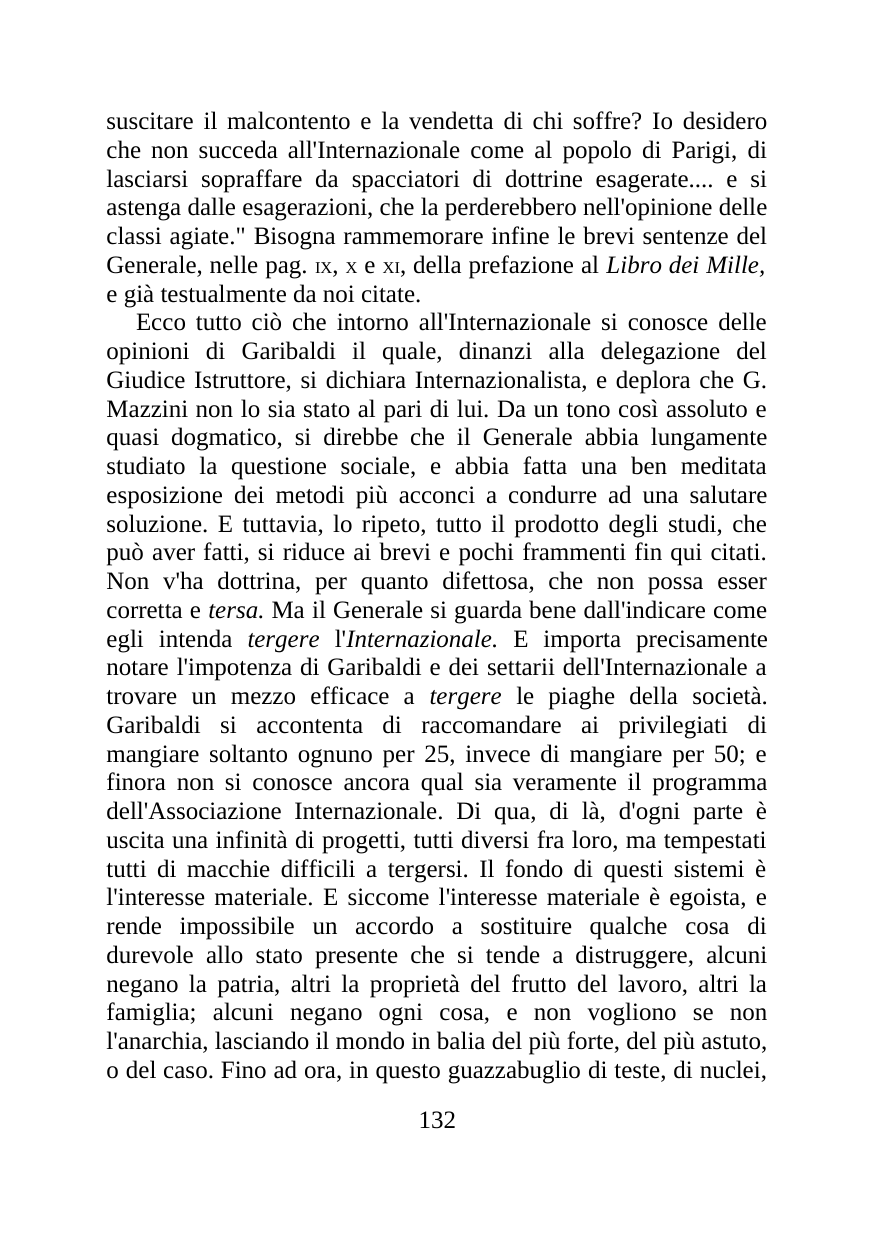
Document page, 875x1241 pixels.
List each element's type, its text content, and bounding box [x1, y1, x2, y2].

text Ecco tutto ciò che intorno all'Internazionale si conosce delle opinioni di Garibaldi il quale, dinanzi alla delegazione del Giudice Istruttore, si dichiara Internazionalista, e deplora che G. Mazzini non lo sia stato al pari di lui. Da un tono così assoluto e quasi dogmatico, si direbbe che il Generale abbia lungamente studiato la questione sociale, e abbia fatta una ben meditata esposizione dei metodi più acconci a condurre ad una salutare soluzione. E tuttavia, lo ripeto, tutto il prodotto degli studi, che può aver fatti, si riduce ai brevi e pochi frammenti fin qui citati. Non v'ha dottrina, per quanto difettosa, che non possa esser corretta e tersa. Ma il Generale si guarda bene dall'indicare come egli intenda tergere l'Internazionale. E importa precisamente notare l'impotenza di Garibaldi e dei settarii dell'Internazionale a trovare un mezzo efficace a tergere le piaghe della società. Garibaldi si accontenta di raccomandare ai privilegiati di mangiare soltanto ognuno per 25, invece di mangiare per 50; e finora non si conosce ancora qual sia veramente il programma dell'Associazione Internazionale. Di qua, di là, d'ogni parte è uscita una infinità di progetti, tutti diversi fra loro, ma tempestati tutti di macchie difficili a tergersi. Il fondo di questi sistemi è l'interesse materiale. E siccome l'interesse materiale è egoista, e rende impossibile un accordo a sostituire qualche cosa di durevole allo stato presente che si tende a distruggere, alcuni negano la patria, altri la proprietà del frutto del lavoro, altri la famiglia; alcuni negano ogni cosa, e non vogliono se non l'anarchia, lasciando il mondo in balia del più forte, del più astuto, o del caso. Fino ad ora, in questo guazzabuglio di teste, di nuclei, [106, 307, 768, 1084]
text suscitare il malcontento e la vendetta di chi soffre? Io desidero che non succeda all'Internazionale come al popolo di Parigi, di lasciarsi sopraffare da spacciatori di dottrine esagerate.... e si astenga dalle esagerazioni, che la perderebbero nell'opinione delle classi agiate." Bisogna rammemorare infine le brevi sentenze del Generale, nelle pag. ix, x e xi, della prefazione al Libro dei Mille, e già testualmente da noi citate. [106, 106, 768, 307]
